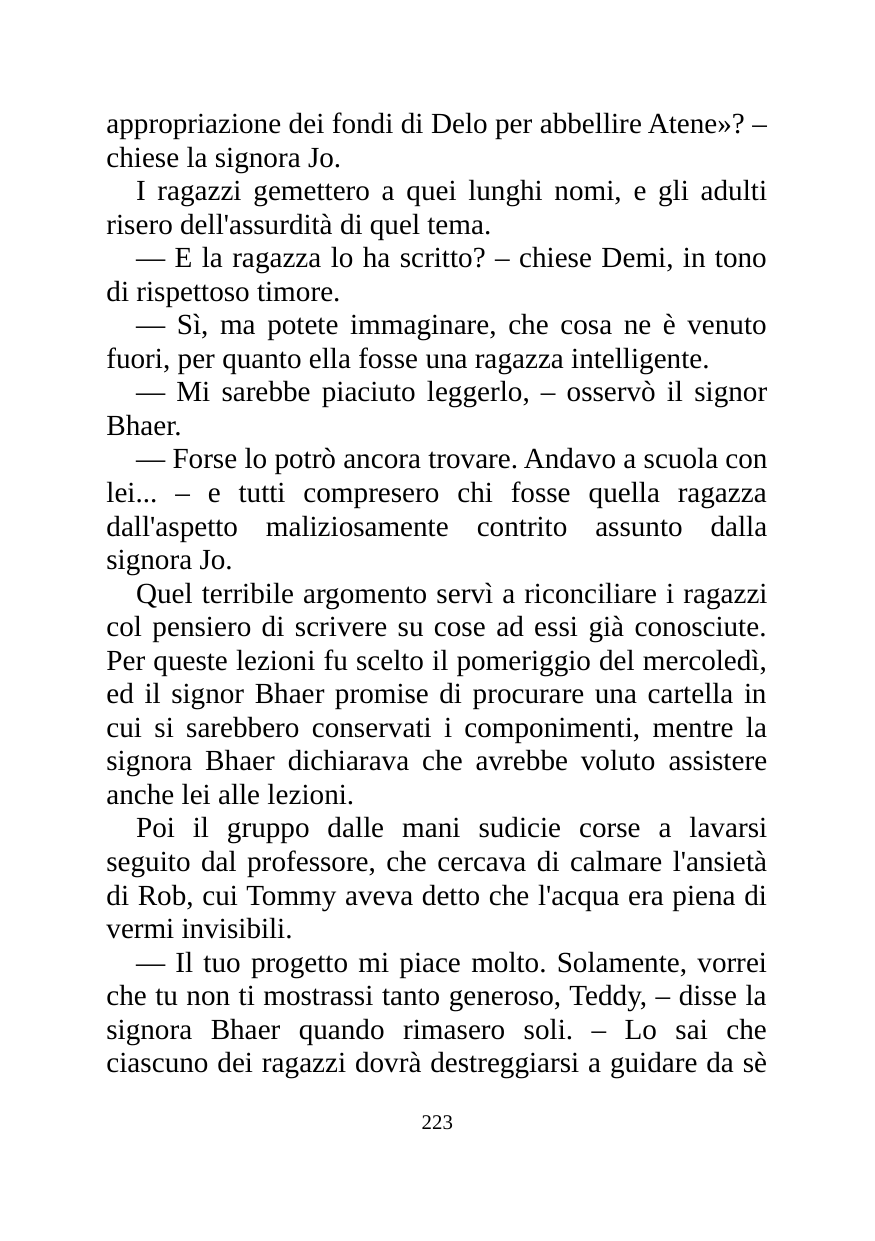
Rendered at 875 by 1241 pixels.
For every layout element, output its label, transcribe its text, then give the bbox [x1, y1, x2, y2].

text I ragazzi gemettero a quei lunghi nomi, e gli adulti risero dell'assurdità di quel tema. [106, 173, 768, 240]
text — Il tuo progetto mi piace molto. Solamente, vorrei che tu non ti mostrassi tanto generoso, Teddy, – disse la signora Bhaer quando rimasero soli. – Lo sai che ciascuno dei ragazzi dovrà destreggiarsi a guidare da sè [106, 945, 768, 1079]
text Quel terribile argomento servì a riconciliare i ragazzi col pensiero di scrivere su cose ad essi già conosciute. Per queste lezioni fu scelto il pomeriggio del mercoledì, ed il signor Bhaer promise di procurare una cartella in cui si sarebbero conservati i componimenti, mentre la signora Bhaer dichiarava che avrebbe voluto assistere anche lei alle lezioni. [106, 576, 768, 811]
text — Forse lo potrò ancora trovare. Andavo a scuola con lei... – e tutti compresero chi fosse quella ragazza dall'aspetto maliziosamente contrito assunto dalla signora Jo. [106, 442, 768, 576]
text appropriazione dei fondi di Delo per abbellire Atene»? – chiese la signora Jo. [106, 106, 768, 173]
text Poi il gruppo dalle mani sudicie corse a lavarsi seguito dal professore, che cercava di calmare l'ansietà di Rob, cui Tommy aveva detto che l'acqua era piena di vermi invisibili. [106, 811, 768, 945]
text — E la ragazza lo ha scritto? – chiese Demi, in tono di rispettoso timore. [106, 240, 768, 307]
text — Mi sarebbe piaciuto leggerlo, – osservò il signor Bhaer. [106, 374, 768, 442]
text — Sì, ma potete immaginare, che cosa ne è venuto fuori, per quanto ella fosse una ragazza intelligente. [106, 307, 768, 374]
